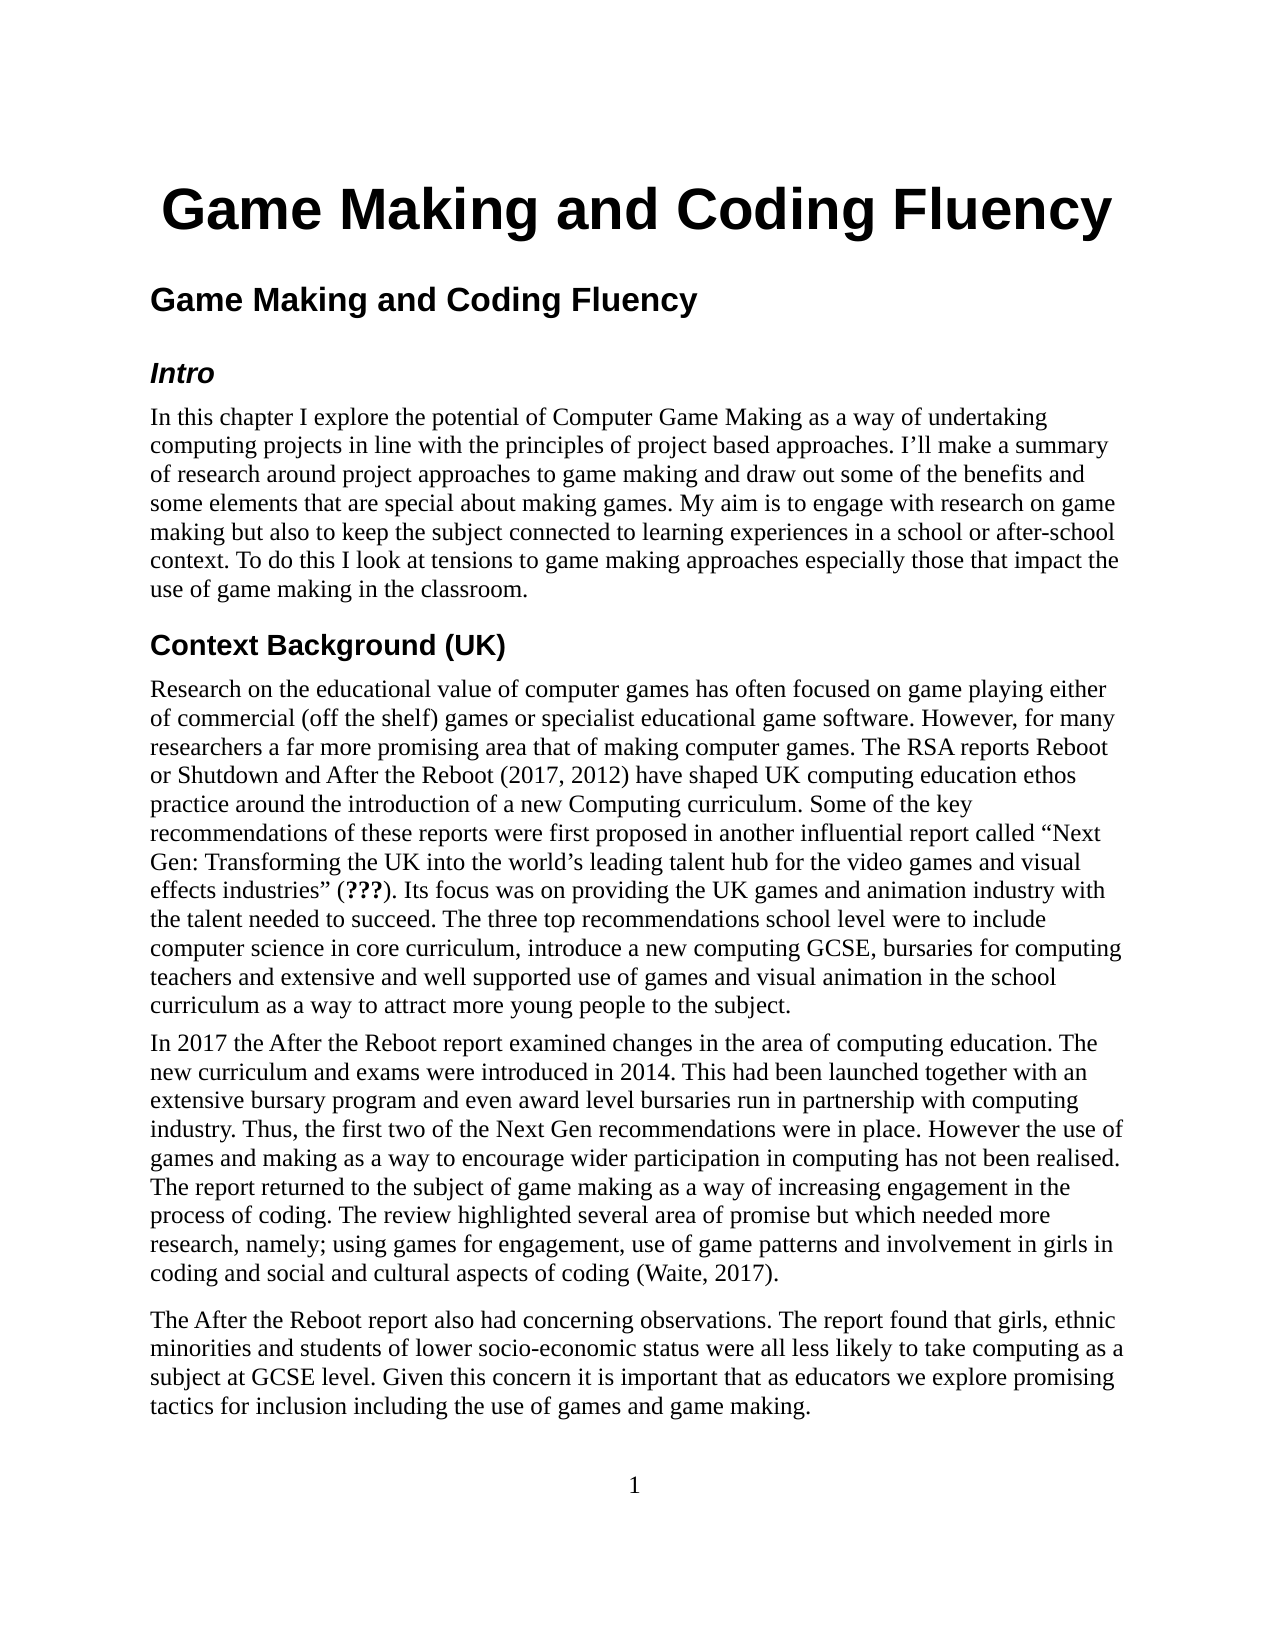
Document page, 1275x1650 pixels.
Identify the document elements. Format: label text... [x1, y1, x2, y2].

text Research on the educational value of computer games has often focused on game playing either of commercial (off the shelf) games or specialist educational game software. However, for many researchers a far more promising area that of making computer games. The RSA reports Reboot or Shutdown and After the Reboot (2017, 2012) have shaped UK computing education ethos practice around the introduction of a new Computing curriculum. Some of the key recommendations of these reports were first proposed in another influential report called “Next Gen: Transforming the UK into the world’s leading talent hub for the video games and visual effects industries” (???). Its focus was on providing the UK games and animation industry with the talent needed to succeed. The three top recommendations school level were to include computer science in core curriculum, introduce a new computing GCSE, bursaries for computing teachers and extensive and well supported use of games and visual animation in the school curriculum as a way to attract more young people to the subject. [150, 674, 1125, 1019]
subtitle Intro [150, 356, 1125, 389]
text In 2017 the After the Reboot report examined changes in the area of computing education. The new curriculum and exams were introduced in 2014. This had been launched together with an extensive bursary program and even award level bursaries run in partnership with computing industry. Thus, the first two of the Next Gen recommendations were in place. However the use of games and making as a way to encourage wider participation in computing has not been realised. The report returned to the subject of game making as a way of increasing engagement in the process of coding. The review highlighted several area of promise but which needed more research, namely; using games for engagement, use of game patterns and involvement in girls in coding and social and cultural aspects of coding (Waite, 2017). [150, 1028, 1125, 1287]
subtitle Context Background (UK) [150, 628, 1125, 662]
title Game Making and Coding Fluency [150, 175, 1125, 242]
subtitle Game Making and Coding Fluency [150, 279, 1125, 318]
text The After the Reboot report also had concerning observations. The report found that girls, ethnic minorities and students of lower socio-economic status were all less likely to take computing as a subject at GCSE level. Given this concern it is important that as educators we explore promising tactics for inclusion including the use of games and game making. [150, 1305, 1125, 1420]
text In this chapter I explore the potential of Computer Game Making as a way of undertaking computing projects in line with the principles of project based approaches. I’ll make a summary of research around project approaches to game making and draw out some of the benefits and some elements that are special about making games. My aim is to engage with research on game making but also to keep the subject connected to learning experiences in a school or after-school context. To do this I look at tensions to game making approaches especially those that impact the use of game making in the classroom. [150, 402, 1125, 603]
